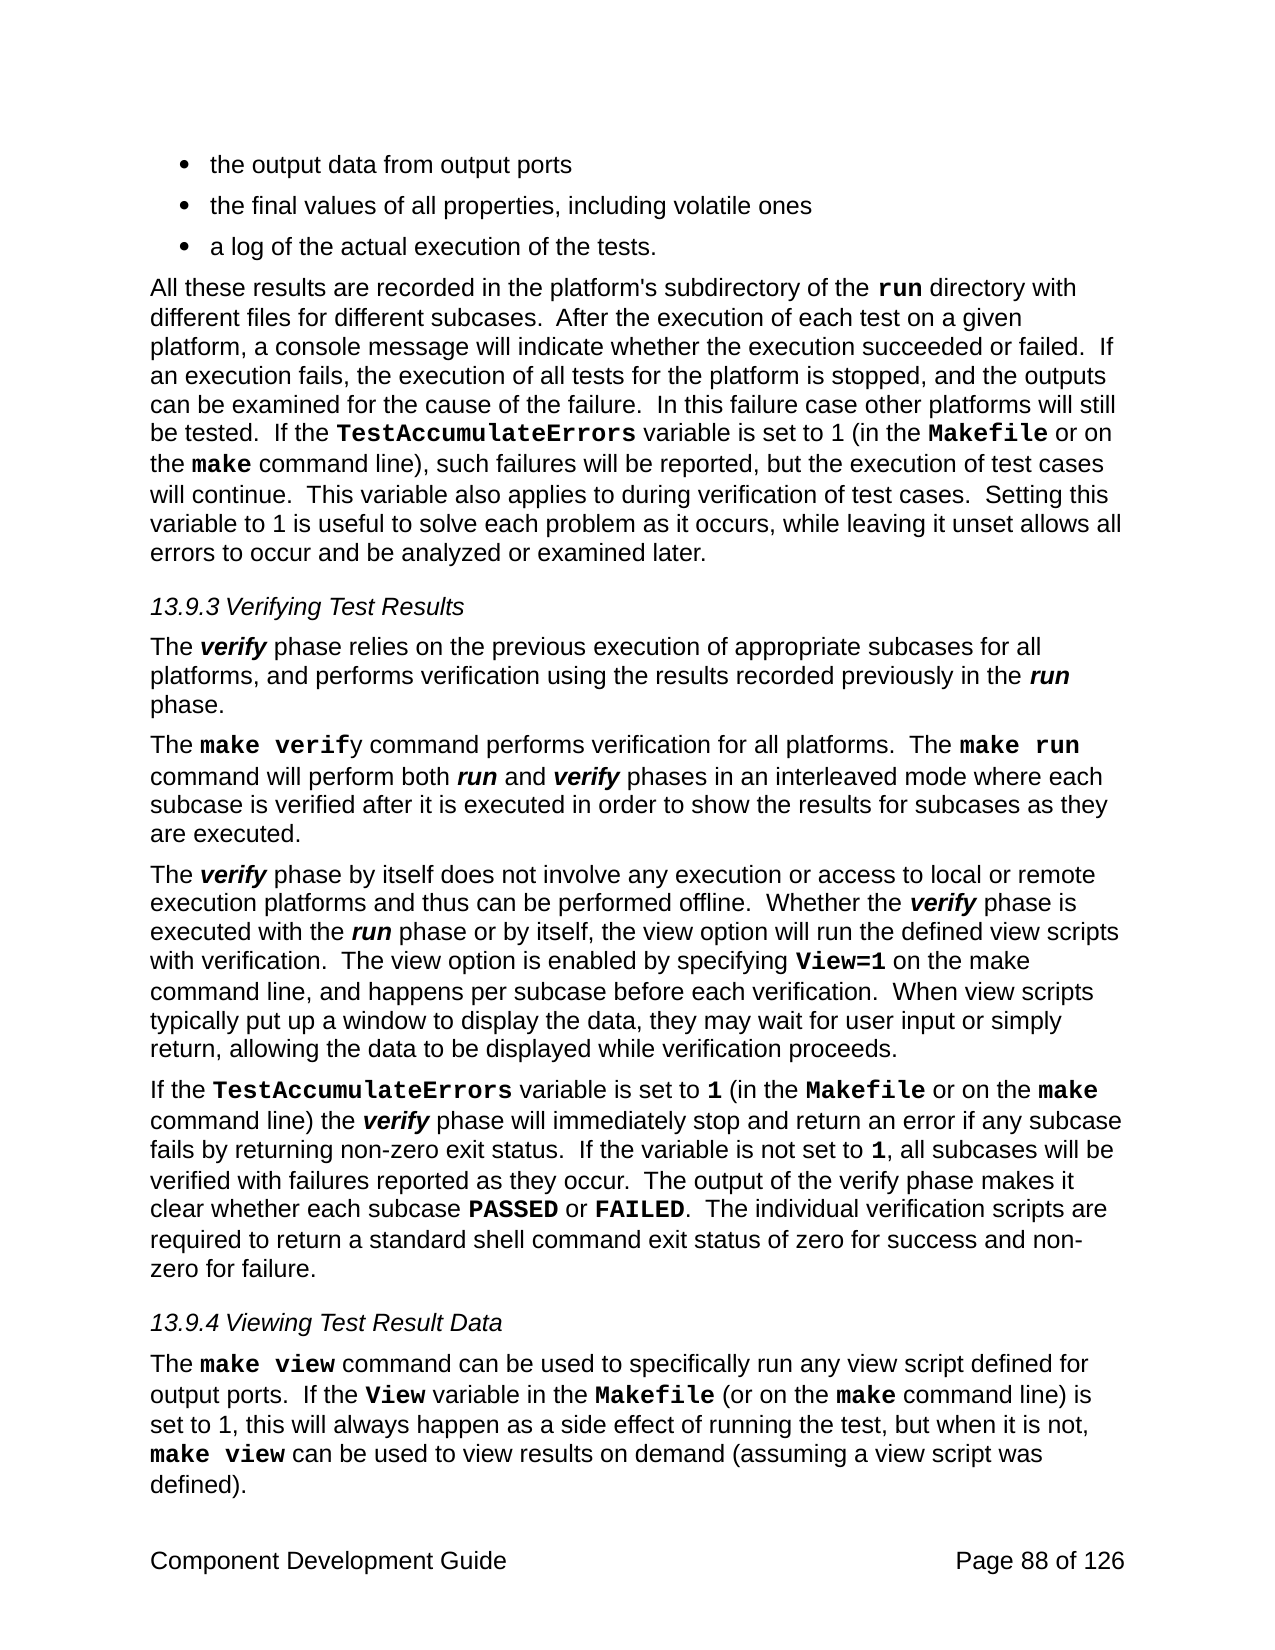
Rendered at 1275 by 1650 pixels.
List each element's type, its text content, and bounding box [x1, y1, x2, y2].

text The verify phase by itself does not involve any execution or access to local or remote execution platforms and thus can be performed offline. Whether the verify phase is executed with the run phase or by itself, the view option will run the defined view scripts with verification. The view option is enabled by specifying View=1 on the make command line, and happens per subcase before each verification. When view scripts typically put up a window to display the data, they may wait for user input or simply return, allowing the data to be displayed while verification proceeds. [150, 860, 1125, 1063]
list a log of the actual execution of the tests. [180, 232, 1125, 261]
subtitle Verifying Test Results [150, 592, 1125, 620]
text The make view command can be used to specifically run any view script defined for output ports. If the View variable in the Makefile (or on the make command line) is set to 1, this will always happen as a side effect of running the test, but when it is not, make view can be used to view results on demand (assuming a view script was defined). [150, 1349, 1125, 1499]
text The verify phase relies on the previous execution of appropriate subcases for all platforms, and performs verification using the results recorded previously in the run phase. [150, 632, 1125, 718]
text The make verify command performs verification for all platforms. The make run command will perform both run and verify phases in an interleaved mode where each subcase is verified after it is executed in order to show the results for subcases as they are executed. [150, 731, 1125, 848]
list the output data from output ports [180, 150, 1125, 179]
text All these results are recorded in the platform's subdirectory of the run directory with different files for different subcases. After the execution of each test on a given platform, a console message will indicate whether the execution succeeded or failed. If an execution fails, the execution of all tests for the platform is stopped, and the outputs can be examined for the cause of the failure. In this failure case other platforms will still be tested. If the TestAccumulateErrors variable is set to 1 (in the Makefile or on the make command line), such failures will be reported, but the execution of test cases will continue. This variable also applies to during verification of test cases. Setting this variable to 1 is useful to solve each problem as it occurs, while leaving it unset allows all errors to occur and be analyzed or examined later. [150, 272, 1125, 567]
text If the TestAccumulateErrors variable is set to 1 (in the Makefile or on the make command line) the verify phase will immediately stop and return an error if any subcase fails by returning non-zero exit status. If the variable is not set to 1, all subcases will be verified with failures reported as they occur. The output of the verify phase makes it clear whether each subcase PASSED or FAILED. The individual verification scripts are required to return a standard shell command exit status of zero for success and non-zero for failure. [150, 1075, 1125, 1283]
subtitle Viewing Test Result Data [150, 1308, 1125, 1337]
list the final values of all properties, including volatile ones [180, 191, 1125, 220]
